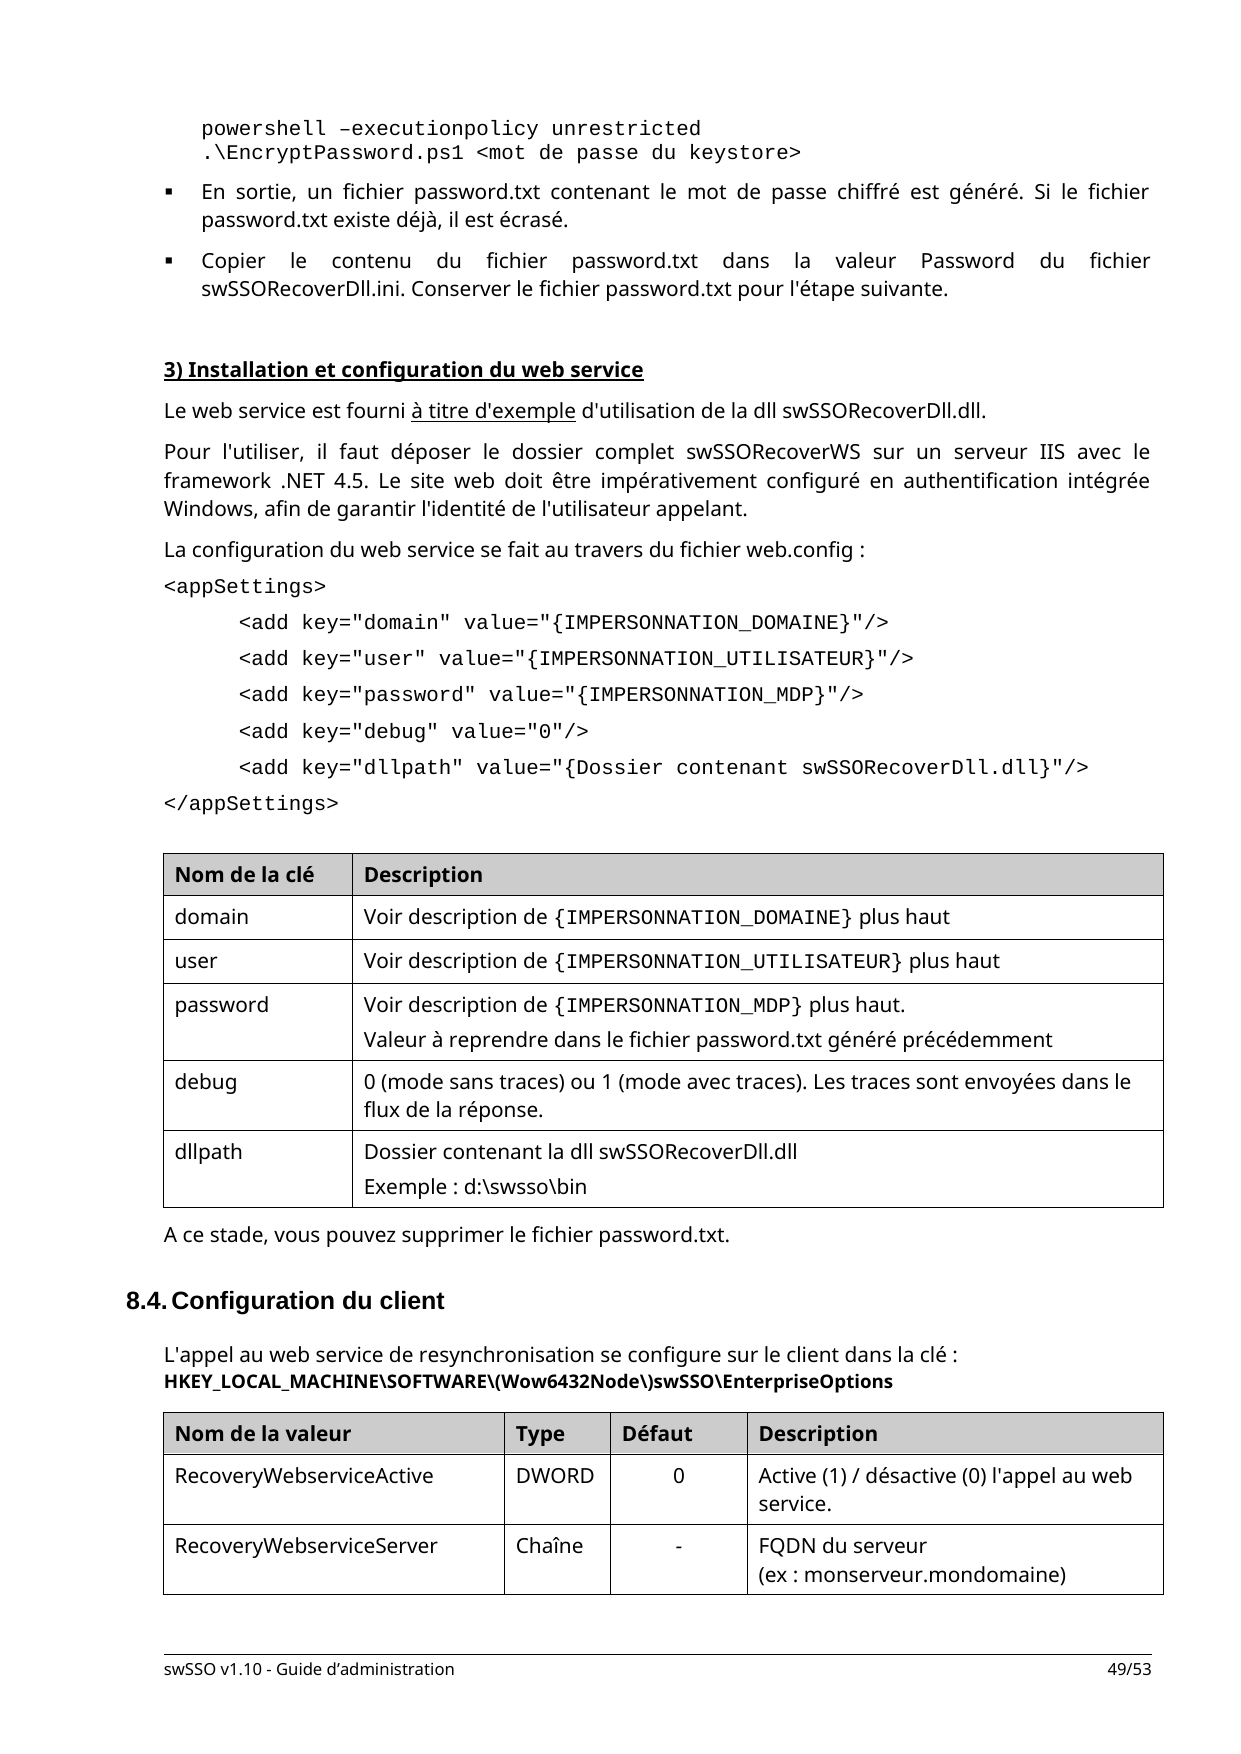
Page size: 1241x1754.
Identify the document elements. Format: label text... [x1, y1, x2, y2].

table_cell Active (1) / désactive (0) l'appel au web service. [748, 1455, 1163, 1524]
text A ce stade, vous pouvez supprimer le fichier password.txt. [164, 1220, 1152, 1249]
table_cell Voir description de {IMPERSONNATION_UTILISATEUR} plus haut [353, 940, 1163, 983]
table_cell user [164, 940, 352, 983]
table_cell Voir description de {IMPERSONNATION_DOMAINE} plus haut [353, 896, 1163, 939]
text <appSettings> [164, 576, 1152, 600]
text Pour l'utiliser, il faut déposer le dossier complet swSSORecoverWS sur un serveur IIS avec le framework .NET 4.5. Le site web doit être impérativement configuré en authentification intégrée Windows, afin de garantir l'identité de l'utilisateur appelant. [164, 437, 1152, 523]
table_cell DWORD [505, 1455, 610, 1524]
table_cell 0 [611, 1455, 747, 1524]
text Le web service est fourni à titre d'exemple d'utilisation de la dll swSSORecoverDll.dll. [164, 396, 1152, 425]
table_cell - [611, 1525, 747, 1594]
table_header Nom de la clé [164, 854, 352, 895]
table_cell dllpath [164, 1131, 352, 1207]
text La configuration du web service se fait au travers du fichier web.config : [164, 535, 1152, 563]
table_cell password [164, 984, 352, 1059]
table_header Description [748, 1413, 1163, 1453]
table_cell RecoveryWebserviceActive [164, 1455, 504, 1524]
text .\EncryptPassword.ps1 <mot de passe du keystore> [201, 142, 1152, 165]
text <add key="password" value="{IMPERSONNATION_MDP}"/> [164, 684, 1152, 708]
table_cell FQDN du serveur (ex : monserveur.mondomaine) [748, 1525, 1163, 1594]
text </appSettings> [164, 793, 1152, 817]
table_cell RecoveryWebserviceServer [164, 1525, 504, 1594]
table_header Défaut [611, 1413, 747, 1453]
text 3) Installation et configuration du web service [164, 355, 1152, 384]
list Copier le contenu du fichier password.txt dans la valeur Password du fichier swSSORecoverDll.ini. Conserver le fichier password.txt pour l'étape suivante. [164, 246, 1152, 303]
text powershell –executionpolicy unrestricted [201, 118, 1152, 142]
text L'appel au web service de resynchronisation se configure sur le client dans la clé : HKEY_LOCAL_MACHINE\SOFTWARE\(Wow6432Node\)swSSO\EnterpriseOptions [164, 1340, 1152, 1394]
text <add key="user" value="{IMPERSONNATION_UTILISATEUR}"/> [164, 648, 1152, 672]
list En sortie, un fichier password.txt contenant le mot de passe chiffré est généré. Si le fichier password.txt existe déjà, il est écrasé. [164, 177, 1152, 234]
table_cell Dossier contenant la dll swSSORecoverDll.dll Exemple : d:\swsso\bin [353, 1131, 1163, 1207]
text <add key="dllpath" value="{Dossier contenant swSSORecoverDll.dll}"/> [164, 757, 1152, 780]
table_cell domain [164, 896, 352, 939]
table_cell 0 (mode sans traces) ou 1 (mode avec traces). Les traces sont envoyées dans le flux de la réponse. [353, 1061, 1163, 1130]
table_cell debug [164, 1061, 352, 1130]
table_cell Chaîne [505, 1525, 610, 1594]
table_header Description [353, 854, 1163, 895]
table_header Type [505, 1413, 610, 1453]
subtitle Configuration du client [126, 1286, 1152, 1315]
text <add key="debug" value="0"/> [164, 721, 1152, 744]
table_cell Voir description de {IMPERSONNATION_MDP} plus haut. Valeur à reprendre dans le fichier password.txt généré précédemment [353, 984, 1163, 1059]
table_header Nom de la valeur [164, 1413, 504, 1453]
text <add key="domain" value="{IMPERSONNATION_DOMAINE}"/> [164, 612, 1152, 636]
